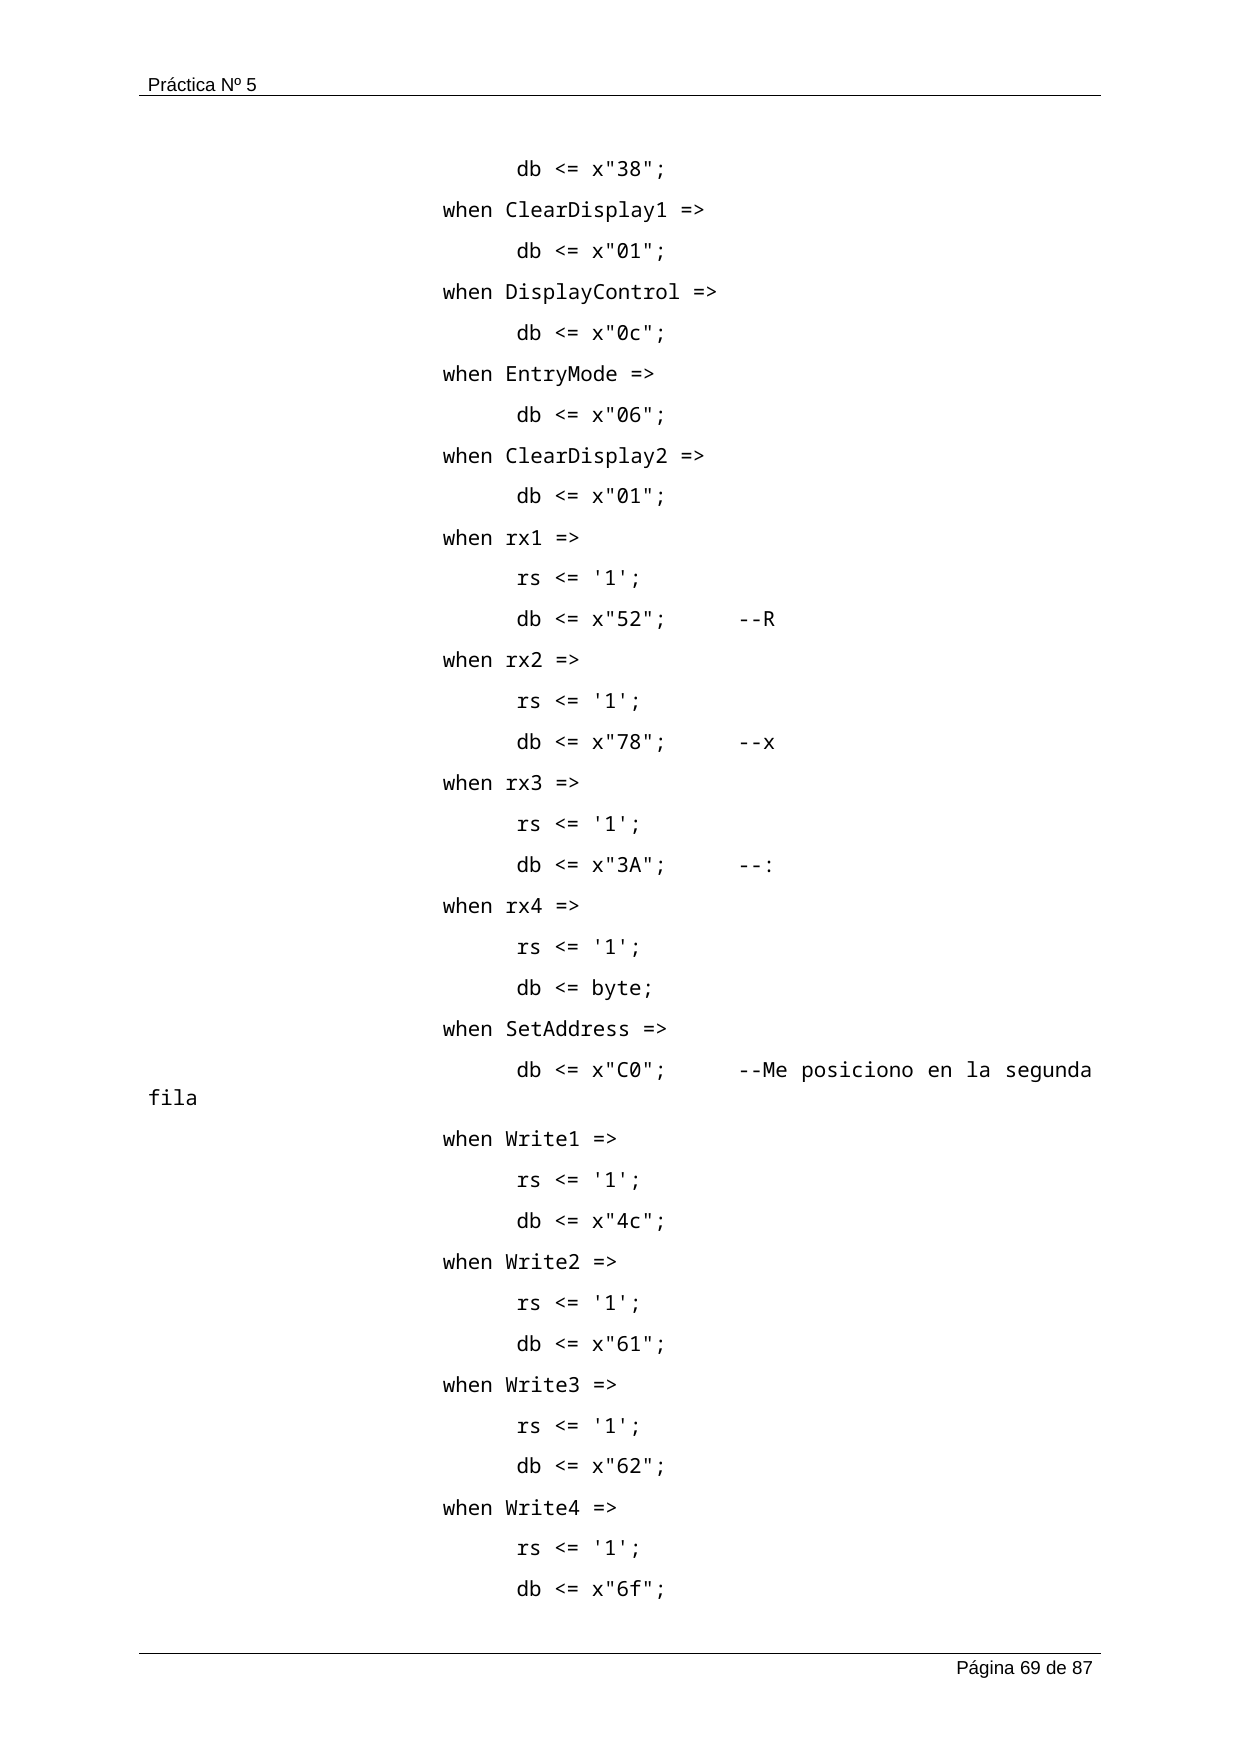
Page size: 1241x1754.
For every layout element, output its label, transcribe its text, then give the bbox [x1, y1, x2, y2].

text db <= x"C0"; --Me posiciono en la segunda fila [148, 1055, 1092, 1112]
text when rx1 => [148, 523, 1092, 551]
text when SetAddress => [148, 1014, 1092, 1042]
text when Write2 => [148, 1247, 1092, 1275]
text db <= x"6f"; [148, 1574, 1092, 1603]
text when rx3 => [148, 768, 1092, 797]
text db <= x"52"; --R [148, 604, 1092, 633]
text rs <= '1'; [148, 1533, 1092, 1562]
text rs <= '1'; [148, 686, 1092, 715]
text db <= x"61"; [148, 1329, 1092, 1357]
text db <= x"0c"; [148, 318, 1092, 346]
text when Write4 => [148, 1493, 1092, 1521]
text when ClearDisplay1 => [148, 195, 1092, 223]
text rs <= '1'; [148, 809, 1092, 838]
text db <= byte; [148, 973, 1092, 1001]
text db <= x"3A"; --: [148, 850, 1092, 878]
text when Write1 => [148, 1124, 1092, 1153]
text when EntryMode => [148, 359, 1092, 387]
text rs <= '1'; [148, 1288, 1092, 1316]
text db <= x"06"; [148, 400, 1092, 428]
text rs <= '1'; [148, 1165, 1092, 1193]
text when Write3 => [148, 1370, 1092, 1398]
text rs <= '1'; [148, 1411, 1092, 1439]
text db <= x"01"; [148, 482, 1092, 510]
text db <= x"4c"; [148, 1206, 1092, 1234]
text rs <= '1'; [148, 563, 1092, 592]
text db <= x"78"; --x [148, 727, 1092, 756]
text when DisplayControl => [148, 277, 1092, 305]
text when rx2 => [148, 645, 1092, 674]
text db <= x"62"; [148, 1452, 1092, 1480]
text when rx4 => [148, 891, 1092, 919]
text db <= x"01"; [148, 236, 1092, 264]
text rs <= '1'; [148, 932, 1092, 960]
text db <= x"38"; [148, 154, 1092, 183]
text when ClearDisplay2 => [148, 441, 1092, 469]
